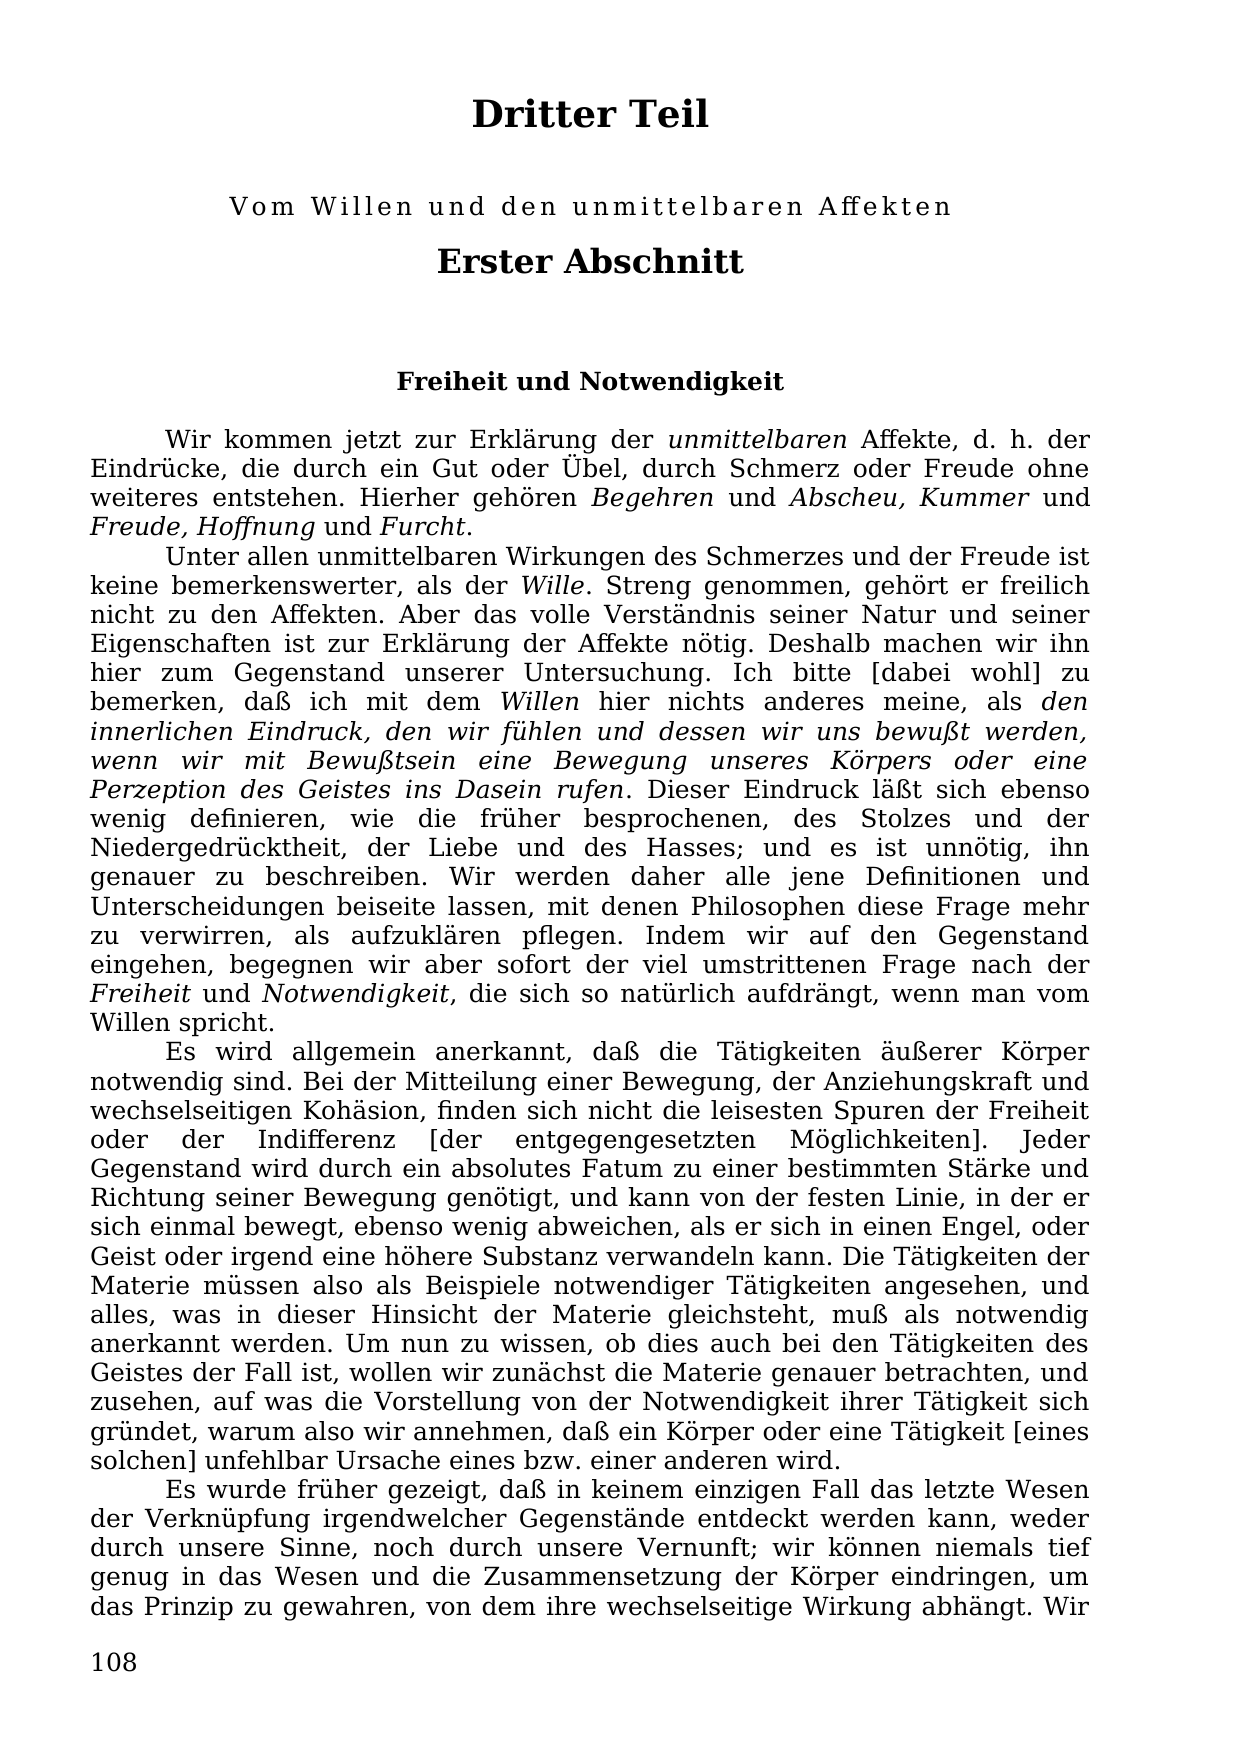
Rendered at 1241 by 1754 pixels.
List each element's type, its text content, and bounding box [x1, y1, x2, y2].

text Es wird allgemein anerkannt, daß die Tätigkeiten äußerer Körper notwendig sind. Bei der Mitteilung einer Bewegung, der Anziehungskraft und wechselseitigen Kohäsion, finden sich nicht die leisesten Spuren der Freiheit oder der Indifferenz [der entgegengesetzten Möglichkeiten]. Jeder Gegenstand wird durch ein absolutes Fatum zu einer bestimmten Stärke und Richtung seiner Bewegung genötigt, und kann von der festen Linie, in der er sich einmal bewegt, ebenso wenig abweichen, als er sich in einen Engel, oder Geist oder irgend eine höhere Substanz verwandeln kann. Die Tätigkeiten der Materie müssen also als Beispiele notwendiger Tätigkeiten angesehen, und alles, was in dieser Hinsicht der Materie gleichsteht, muß als notwendig anerkannt werden. Um nun zu wissen, ob dies auch bei den Tätigkeiten des Geistes der Fall ist, wollen wir zunächst die Materie genauer betrachten, und zusehen, auf was die Vorstellung von der Notwendigkeit ihrer Tätigkeit sich gründet, warum also wir annehmen, daß ein Körper oder eine Tätigkeit [eines solchen] unfehlbar Ursache eines bzw. einer anderen wird. [90, 1037, 1091, 1475]
text Dritter Teil [90, 75, 1091, 136]
text Freiheit und Notwendigkeit [90, 337, 1091, 396]
text Unter allen unmittelbaren Wirkungen des Schmerzes und der Freude ist keine bemerkenswerter, als der Wille. Streng genommen, gehört er freilich nicht zu den Affekten. Aber das volle Verständnis seiner Natur und seiner Eigenschaften ist zur Erklärung der Affekte nötig. Deshalb machen wir ihn hier zum Gegenstand unserer Untersuchung. Ich bitte [dabei wohl] zu bemerken, daß ich mit dem Willen hier nichts anderes meine, als den innerlichen Eindruck, den wir fühlen und dessen wir uns bewußt werden, wenn wir mit Bewußtsein eine Bewegung unseres Körpers oder eine Perzeption des Geistes ins Dasein rufen. Dieser Eindruck läßt sich ebenso wenig definieren, wie die früher besprochenen, des Stolzes und der Niedergedrücktheit, der Liebe und des Hasses; und es ist unnötig, ihn genauer zu beschreiben. Wir werden daher alle jene Definitionen und Unterscheidungen beiseite lassen, mit denen Philosophen diese Frage mehr zu verwirren, als aufzuklären pflegen. Indem wir auf den Gegenstand eingehen, begegnen wir aber sofort der viel umstrittenen Frage nach der Freiheit und Notwendigkeit, die sich so natürlich aufdrängt, wenn man vom Willen spricht. [90, 542, 1091, 1037]
text Vom Willen und den unmittelbaren Affekten [90, 192, 1091, 221]
text Erster Abschnitt [90, 221, 1091, 281]
text Es wurde früher gezeigt, daß in keinem einzigen Fall das letzte Wesen der Verknüpfung irgendwelcher Gegenstände entdeckt werden kann, weder durch unsere Sinne, noch durch unsere Vernunft; wir können niemals tief genug in das Wesen und die Zusammensetzung der Körper eindringen, um das Prinzip zu gewahren, von dem ihre wechselseitige Wirkung abhängt. Wir [90, 1475, 1091, 1621]
text Wir kommen jetzt zur Erklärung der unmittelbaren Affekte, d. h. der Eindrücke, die durch ein Gut oder Übel, durch Schmerz oder Freude ohne weiteres entstehen. Hierher gehören Begehren und Abscheu, Kummer und Freude, Hoffnung und Furcht. [90, 425, 1091, 542]
